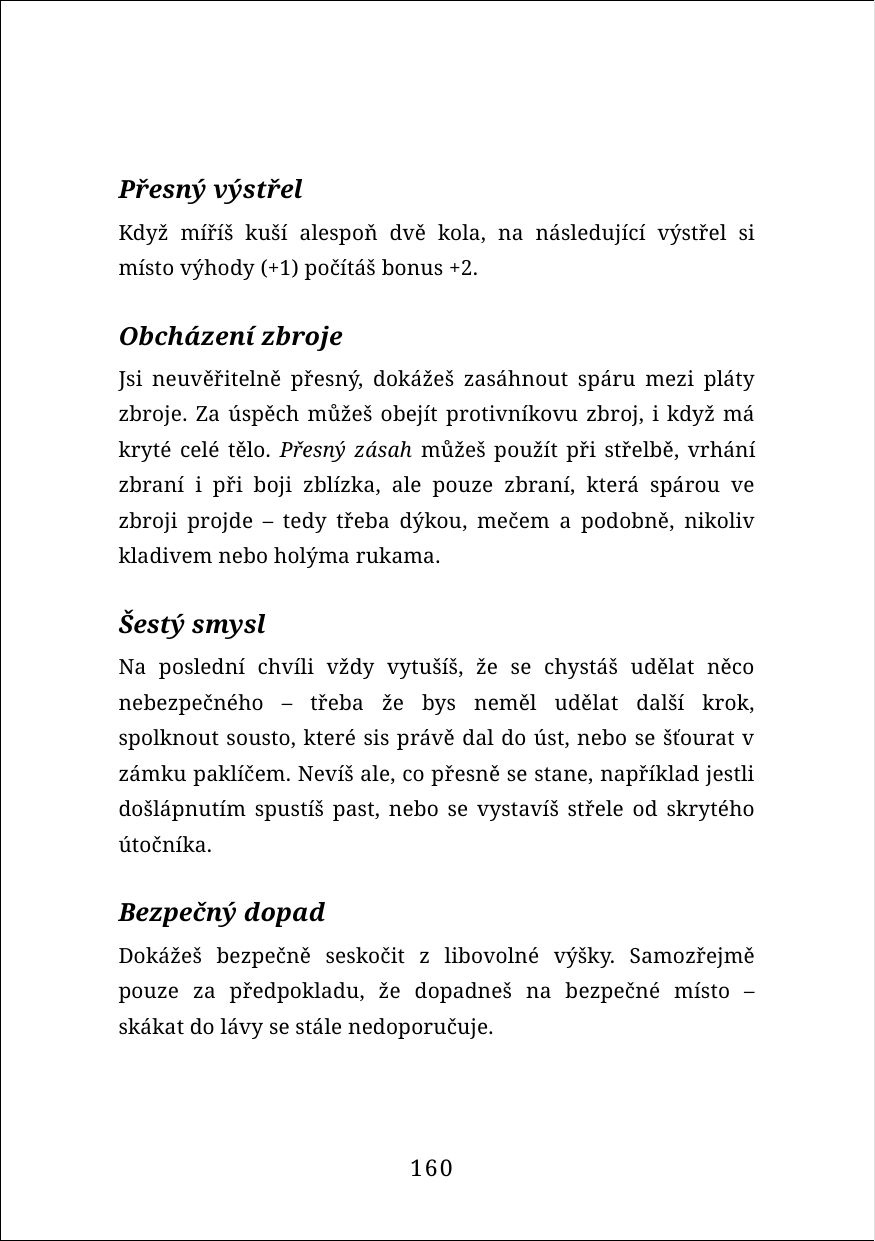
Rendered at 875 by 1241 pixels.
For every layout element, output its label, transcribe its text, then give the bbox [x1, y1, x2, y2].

subtitle Obcházení zbroje [118, 318, 756, 352]
subtitle Bezpečný dopad [118, 895, 756, 929]
text Jsi neuvěřitelně přesný, dokážeš zasáhnout spáru mezi pláty zbroje. Za úspěch můžeš obejít protivníkovu zbroj, i když má kryté celé tělo. Přesný zásah můžeš použít při střelbě, vrhání zbraní i při boji zblízka, ale pouze zbraní, která spárou ve zbroji projde – tedy třeba dýkou, mečem a podobně, nikoliv kladivem nebo holýma rukama. [118, 364, 756, 570]
text Když míříš kuší alespoň dvě kola, na následující výstřel si místo výhody (+1) počítáš bonus +2. [118, 218, 756, 282]
subtitle Šestý smysl [118, 607, 756, 641]
subtitle Přesný výstřel [118, 172, 756, 206]
text Na poslední chvíli vždy vytušíš, že se chystáš udělat něco nebezpečného – třeba že bys neměl udělat další krok, spolknout sousto, které sis právě dal do úst, nebo se šťourat v zámku paklíčem. Nevíš ale, co přesně se stane, například jestli došlápnutím spustíš past, nebo se vystavíš střele od skrytého útočníka. [118, 652, 756, 858]
text Dokážeš bezpečně seskočit z libovolné výšky. Samozřejmě pouze za předpokladu, že dopadneš na bezpečné místo – skákat do lávy se stále nedoporučuje. [118, 941, 756, 1040]
